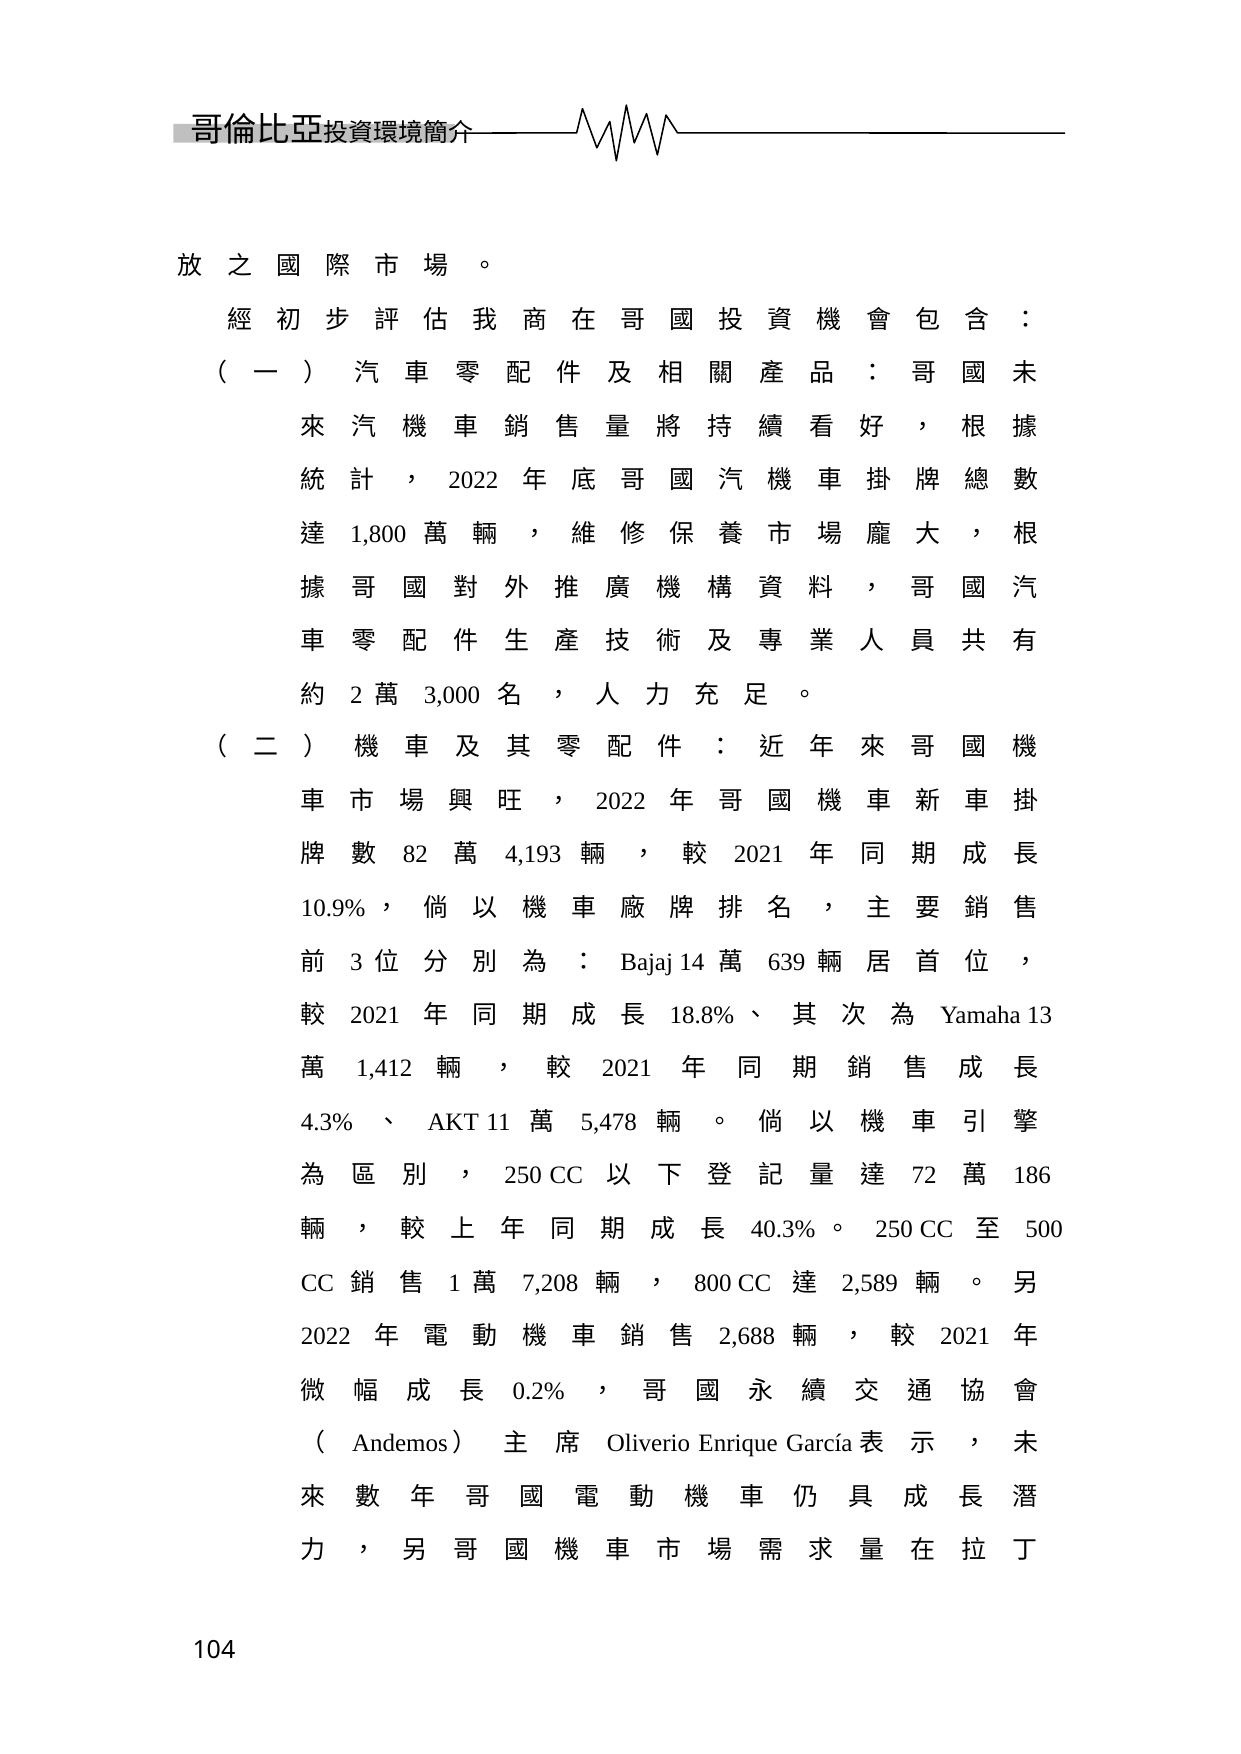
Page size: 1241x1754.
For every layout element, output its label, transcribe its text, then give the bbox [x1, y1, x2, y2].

text （二）機車及其零配件：近年來哥國機車市場興旺，2022年哥國機車新車掛牌數82萬4,193輛，較2021年同期成長10.9%，倘以機車廠牌排名，主要銷售前3位分別為：Bajaj 14萬639輛居首位，較2021年同期成長18.8%、其次為Yamaha 13萬1,412輛，較2021年同期銷售成長4.3%、AKT 11萬5,478輛。倘以機車引擎為區別，250 CC以下登記量達72萬186輛，較上年同期成長40.3%。250 CC至500 CC銷售1萬7,208輛，800 CC 達2,589輛。另2022年電動機車銷售2,688輛，較2021年微幅成長0.2%，哥國永續交通協會（Andemos）主席Oliverio Enrique García表示，未來數年哥國電動機車仍具成長潛力，另哥國機車市場需求量在拉丁 [202, 719, 1063, 1576]
text （一）汽車零配件及相關產品：哥國未來汽機車銷售量將持續看好，根據統計，2022年底哥國汽機車掛牌總數達1,800萬輛，維修保養市場龐大，根據哥國對外推廣機構資料，哥國汽車零配件生產技術及專業人員共有約2萬3,000名，人力充足。 [202, 344, 1063, 719]
text 經初步評估我商在哥國投資機會包含： [178, 291, 1063, 344]
text 放之國際市場。 [178, 237, 1063, 291]
